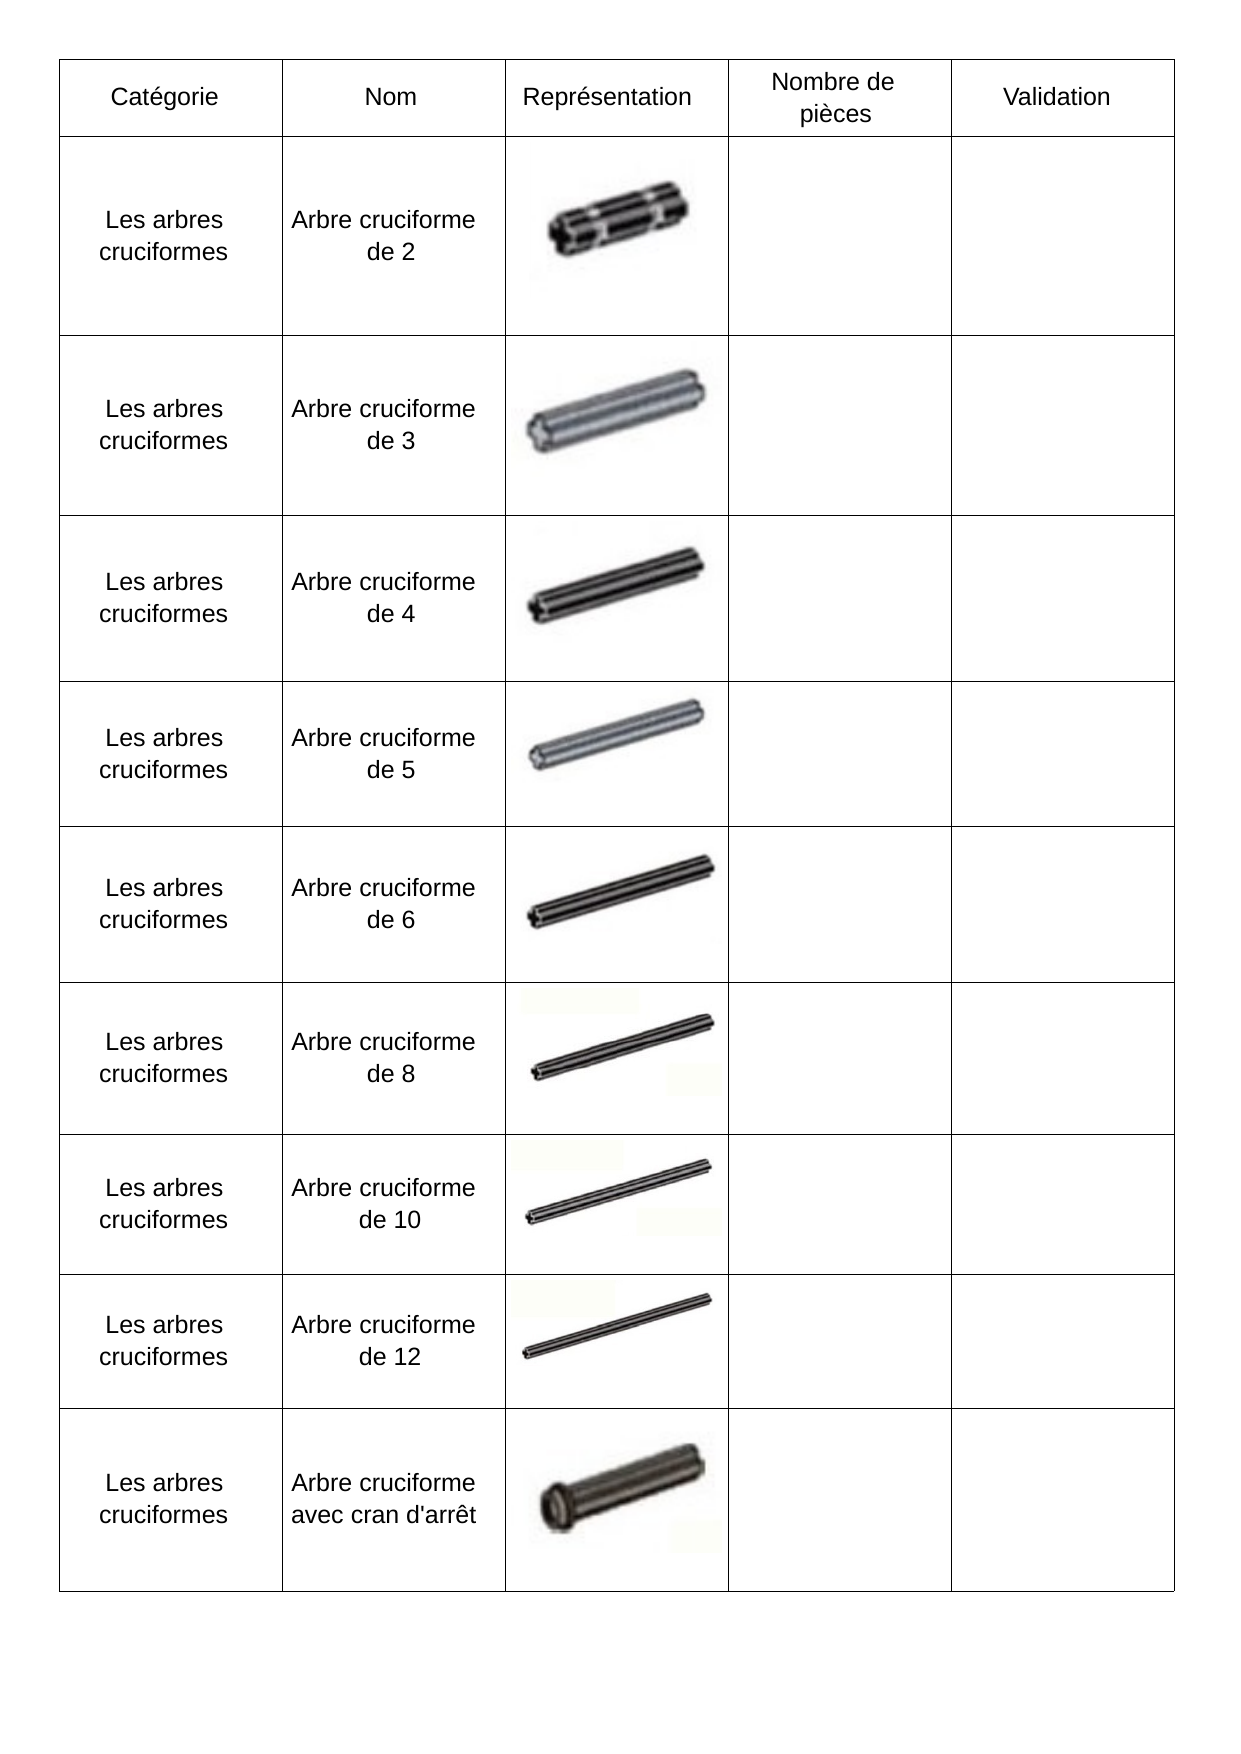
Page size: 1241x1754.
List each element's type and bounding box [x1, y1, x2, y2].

picture [511, 1140, 722, 1236]
picture [511, 1280, 722, 1370]
picture [511, 1414, 722, 1553]
picture [511, 687, 722, 788]
picture [511, 832, 722, 944]
picture [511, 988, 722, 1096]
picture [529, 142, 704, 298]
picture [511, 521, 722, 643]
picture [511, 341, 722, 477]
